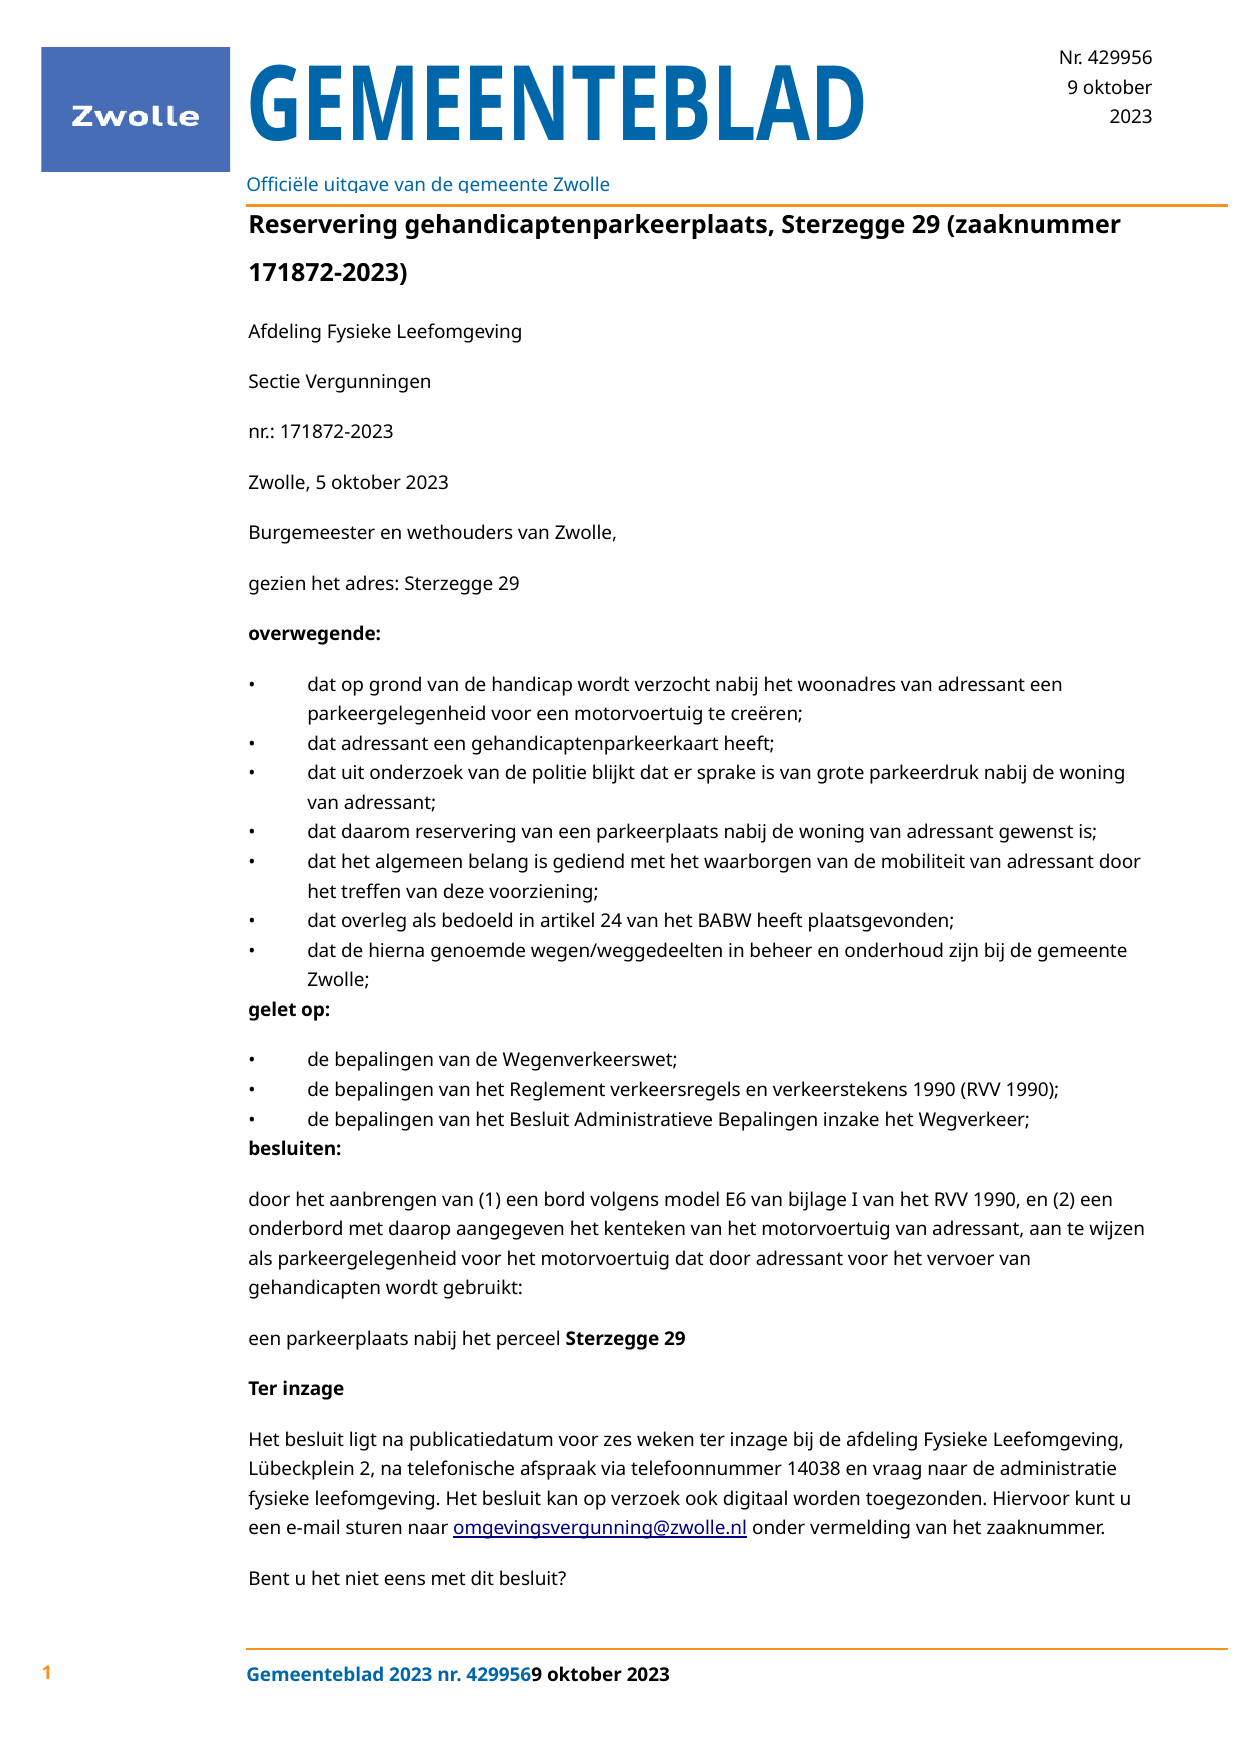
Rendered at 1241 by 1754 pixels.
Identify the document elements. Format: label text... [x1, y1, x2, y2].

list dat de hierna genoemde wegen/weggedeelten in beheer en onderhoud zijn bij de gemeente Zwolle; [248, 937, 1152, 992]
text gelet op: [248, 996, 1152, 1022]
text Sectie Vergunningen [248, 368, 1152, 394]
text nr.: 171872-2023 [248, 419, 1152, 444]
text Ter inzage [248, 1375, 1152, 1401]
list dat adressant een gehandicaptenparkeerkaart heeft; [248, 730, 1152, 756]
text Reservering gehandicaptenparkeerplaats, Sterzegge 29 (zaaknummer 171872-2023) [248, 207, 1152, 288]
list de bepalingen van het Reglement verkeersregels en verkeerstekens 1990 (RVV 1990); [248, 1076, 1152, 1102]
text gezien het adres: Sterzegge 29 [248, 570, 1152, 596]
text Afdeling Fysieke Leefomgeving [248, 318, 1152, 344]
text Zwolle, 5 oktober 2023 [248, 469, 1152, 495]
text Burgemeester en wethouders van Zwolle, [248, 519, 1152, 545]
list dat het algemeen belang is gediend met het waarborgen van de mobiliteit van adressant door het treffen van deze voorziening; [248, 848, 1152, 904]
list dat overleg als bedoeld in artikel 24 van het BABW heeft plaatsgevonden; [248, 907, 1152, 933]
text een parkeerplaats nabij het perceel Sterzegge 29 [248, 1325, 1152, 1351]
text overwegende: [248, 620, 1152, 646]
picture [41, 47, 231, 172]
list de bepalingen van het Besluit Administratieve Bepalingen inzake het Wegverkeer; [248, 1106, 1152, 1132]
text Bent u het niet eens met dit besluit? [248, 1565, 1152, 1591]
list dat op grond van de handicap wordt verzocht nabij het woonadres van adressant een parkeergelegenheid voor een motorvoertuig te creëren; [248, 671, 1152, 726]
list dat daarom reservering van een parkeerplaats nabij de woning van adressant gewenst is; [248, 819, 1152, 844]
list dat uit onderzoek van de politie blijkt dat er sprake is van grote parkeerdruk nabij de woning van adressant; [248, 759, 1152, 815]
list de bepalingen van de Wegenverkeerswet; [248, 1047, 1152, 1072]
text besluiten: [248, 1135, 1152, 1161]
text door het aanbrengen van (1) een bord volgens model E6 van bijlage I van het RVV 1990, en (2) een onderbord met daarop aangegeven het kenteken van het motorvoertuig van adressant, aan te wijzen als parkeergelegenheid voor het motorvoertuig dat door adressant voor het vervoer van gehandicapten wordt gebruikt: [248, 1186, 1152, 1300]
text Het besluit ligt na publicatiedatum voor zes weken ter inzage bij de afdeling Fysieke Leefomgeving, Lübeckplein 2, na telefonische afspraak via telefoonnummer 14038 en vraag naar de administratie fysieke leefomgeving. Het besluit kan op verzoek ook digitaal worden toegezonden. Hiervoor kunt u een e-mail sturen naar omgevingsvergunning@zwolle.nl onder vermelding van het zaaknummer. [248, 1426, 1152, 1540]
